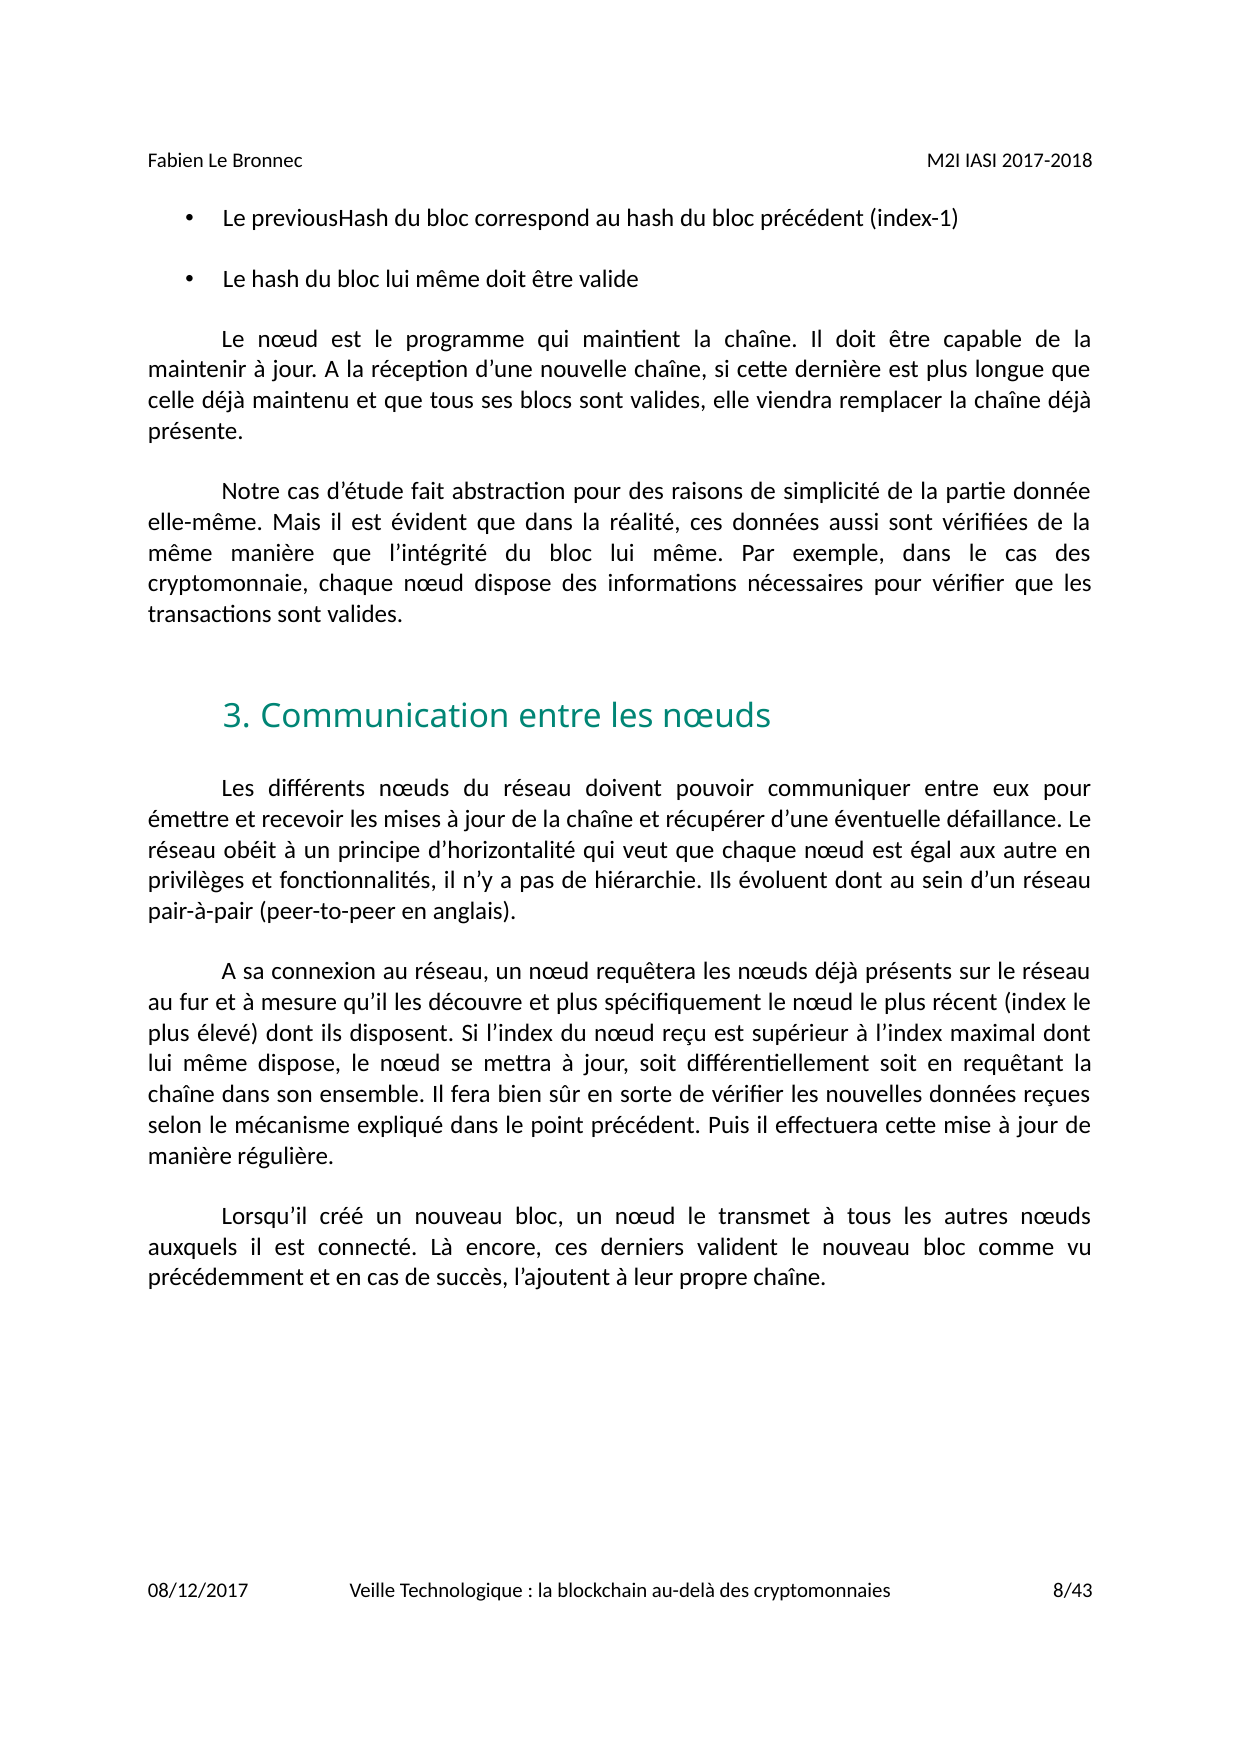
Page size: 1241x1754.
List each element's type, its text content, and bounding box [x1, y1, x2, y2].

text Notre cas d’étude fait abstraction pour des raisons de simplicité de la partie donnée elle-même. Mais il est évident que dans la réalité, ces données aussi sont vérifiées de la même manière que l’intégrité du bloc lui même. Par exemple, dans le cas des cryptomonnaie, chaque nœud dispose des informations nécessaires pour vérifier que les transactions sont valides. [148, 475, 1093, 629]
subtitle Communication entre les nœuds [223, 691, 1093, 737]
text A sa connexion au réseau, un nœud requêtera les nœuds déjà présents sur le réseau au fur et à mesure qu’il les découvre et plus spécifiquement le nœud le plus récent (index le plus élevé) dont ils disposent. Si l’index du nœud reçu est supérieur à l’index maximal dont lui même dispose, le nœud se mettra à jour, soit différentiellement soit en requêtant la chaîne dans son ensemble. Il fera bien sûr en sorte de vérifier les nouvelles données reçues selon le mécanisme expliqué dans le point précédent. Puis il effectuera cette mise à jour de manière régulière. [148, 955, 1093, 1170]
text Lorsqu’il créé un nouveau bloc, un nœud le transmet à tous les autres nœuds auxquels il est connecté. Là encore, ces derniers valident le nouveau bloc comme vu précédemment et en cas de succès, l’ajoutent à leur propre chaîne. [148, 1200, 1093, 1292]
text Le nœud est le programme qui maintient la chaîne. Il doit être capable de la maintenir à jour. A la réception d’une nouvelle chaîne, si cette dernière est plus longue que celle déjà maintenu et que tous ses blocs sont valides, elle viendra remplacer la chaîne déjà présente. [148, 323, 1093, 446]
text Les différents nœuds du réseau doivent pouvoir communiquer entre eux pour émettre et recevoir les mises à jour de la chaîne et récupérer d’une éventuelle défaillance. Le réseau obéit à un principe d’horizontalité qui veut que chaque nœud est égal aux autre en privilèges et fonctionnalités, il n’y a pas de hiérarchie. Ils évoluent dont au sein d’un réseau pair-à-pair (peer-to-peer en anglais). [148, 772, 1093, 926]
list Le previousHash du bloc correspond au hash du bloc précédent (index-1) [185, 202, 1093, 233]
list Le hash du bloc lui même doit être valide [185, 263, 1093, 293]
